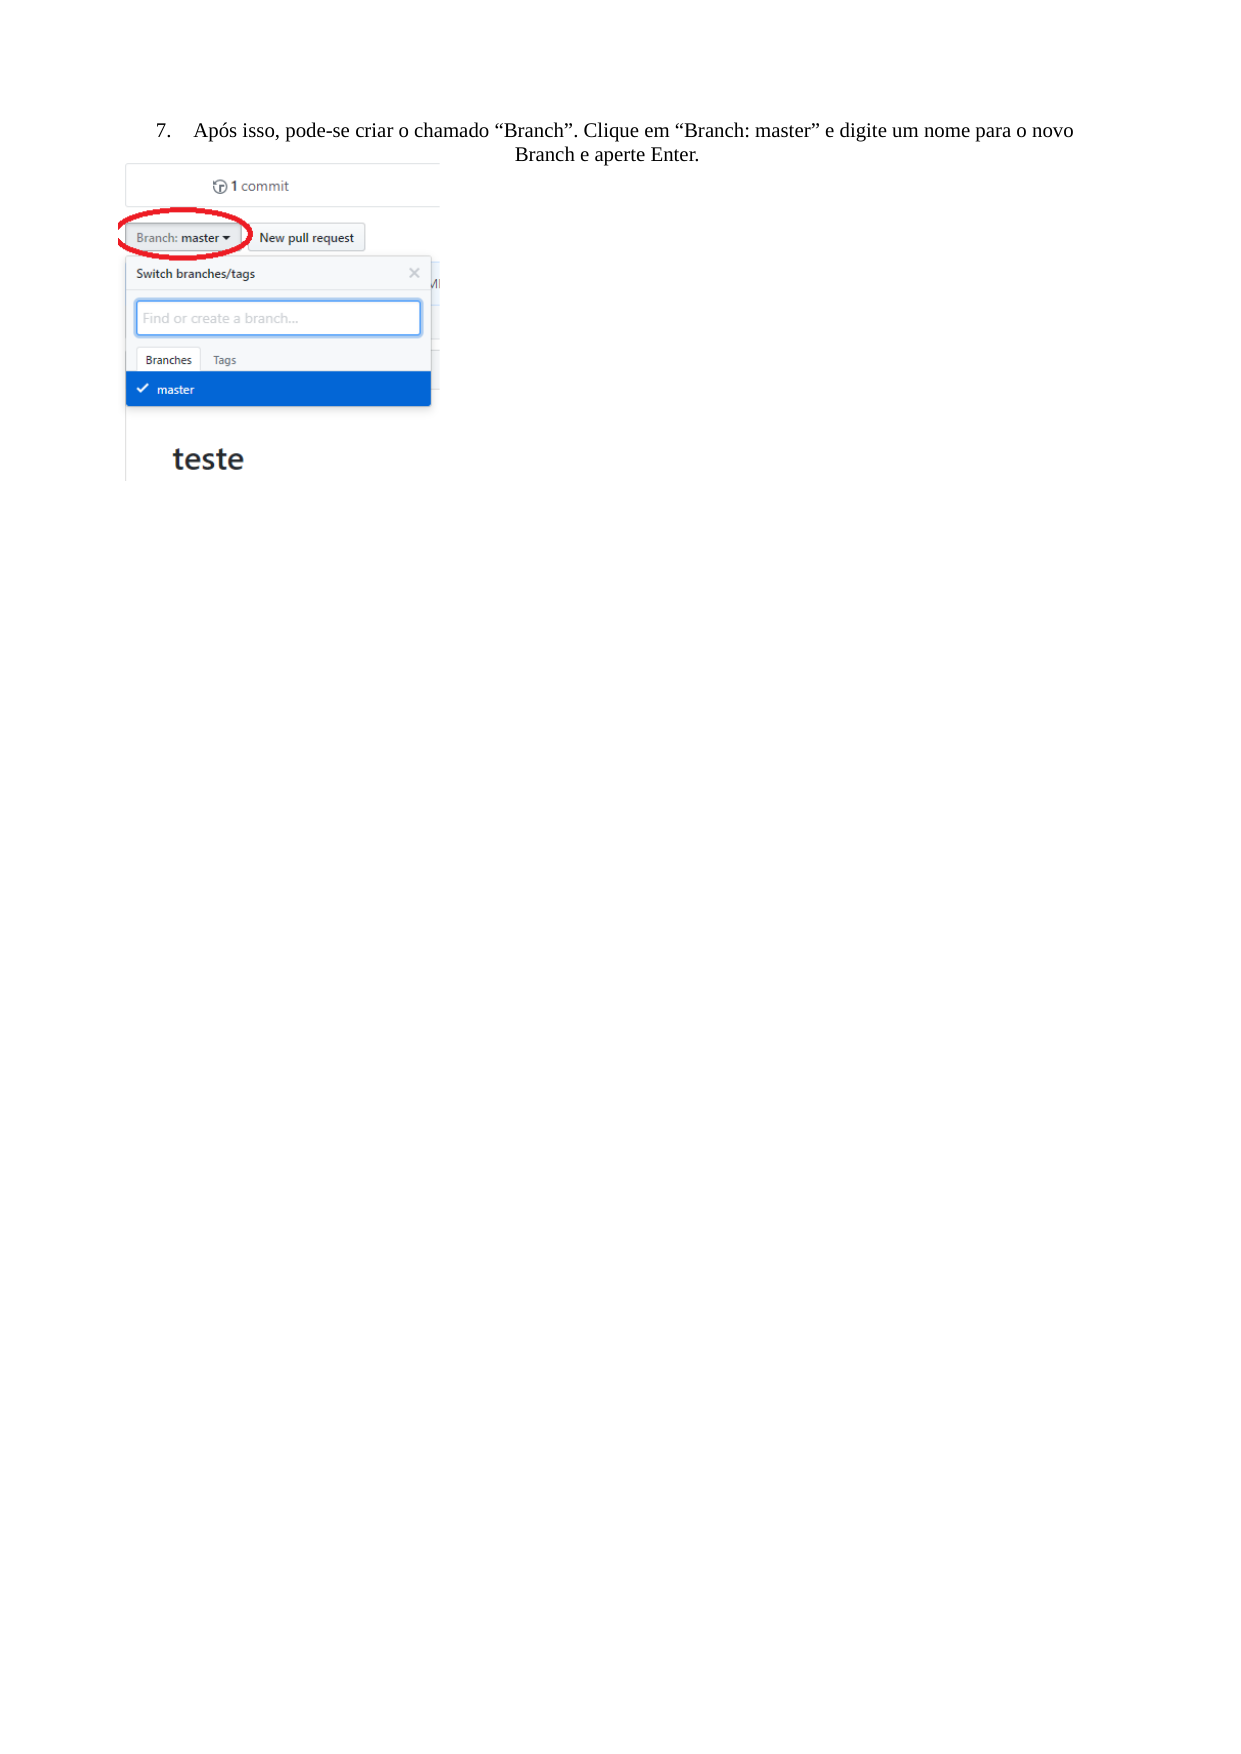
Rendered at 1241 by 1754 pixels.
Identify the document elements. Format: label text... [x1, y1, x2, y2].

list Após isso, pode-se criar o chamado “Branch”. Clique em “Branch: master” e digite um nome para o novo Branch e aperte Enter. [156, 118, 1122, 166]
picture [118, 158, 440, 481]
